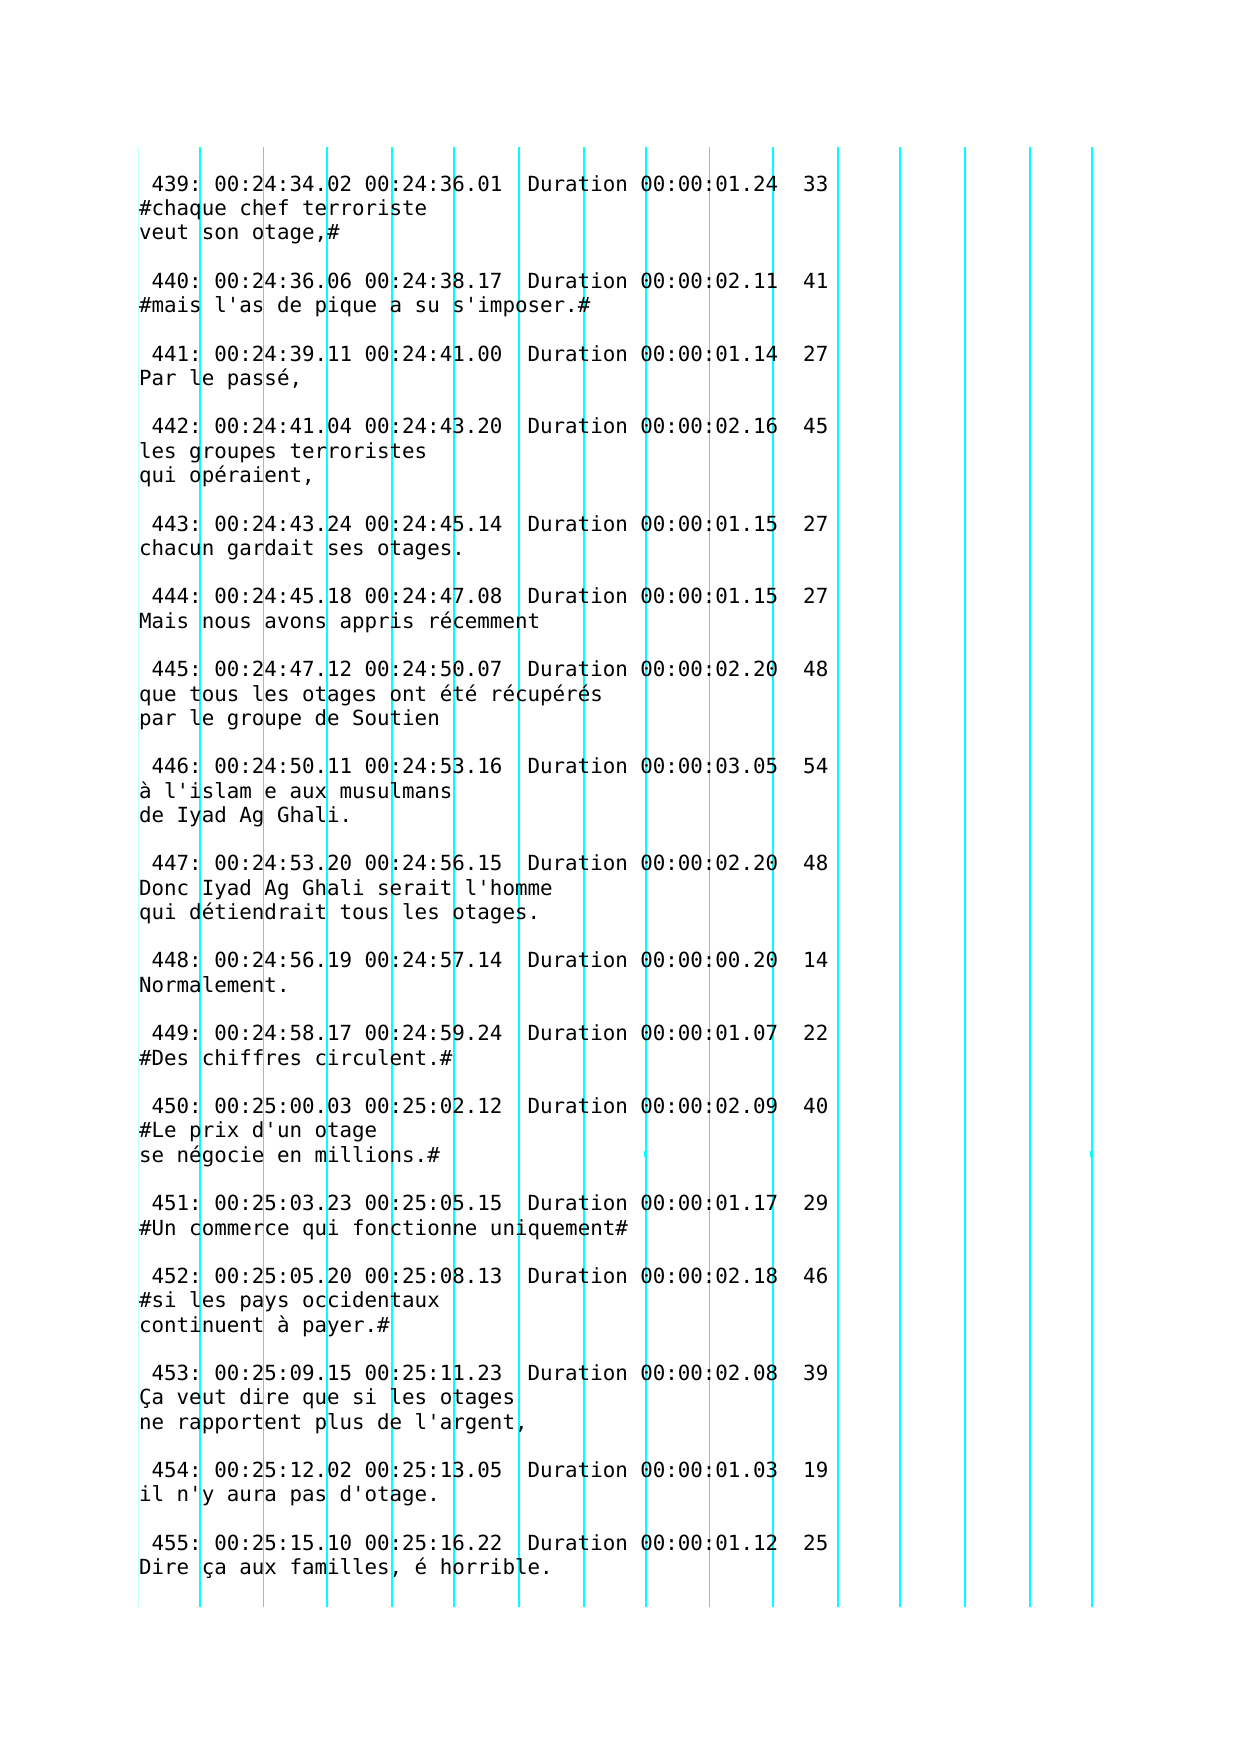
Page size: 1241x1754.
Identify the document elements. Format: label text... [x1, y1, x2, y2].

text 444: 00:24:45.18 00:24:47.08 Duration 00:00:01.15 27 [139, 584, 1101, 609]
text se négocie en millions.# [139, 1143, 1101, 1167]
text 454: 00:25:12.02 00:25:13.05 Duration 00:00:01.03 19 [139, 1458, 1101, 1482]
text 452: 00:25:05.20 00:25:08.13 Duration 00:00:02.18 46 [139, 1264, 1101, 1288]
text chacun gardait ses otages. [139, 536, 1101, 560]
text 451: 00:25:03.23 00:25:05.15 Duration 00:00:01.17 29 [139, 1191, 1101, 1216]
text 445: 00:24:47.12 00:24:50.07 Duration 00:00:02.20 48 [139, 657, 1101, 682]
text #Des chiffres circulent.# [139, 1046, 1101, 1070]
text les groupes terroristes [139, 439, 1101, 463]
text par le groupe de Soutien [139, 706, 1101, 730]
text 443: 00:24:43.24 00:24:45.14 Duration 00:00:01.15 27 [139, 512, 1101, 536]
text 453: 00:25:09.15 00:25:11.23 Duration 00:00:02.08 39 [139, 1361, 1101, 1385]
text 440: 00:24:36.06 00:24:38.17 Duration 00:00:02.11 41 [139, 269, 1101, 293]
text ne rapportent plus de l'argent, [139, 1410, 1101, 1434]
text 455: 00:25:15.10 00:25:16.22 Duration 00:00:01.12 25 [139, 1531, 1101, 1555]
text 442: 00:24:41.04 00:24:43.20 Duration 00:00:02.16 45 [139, 414, 1101, 439]
text 448: 00:24:56.19 00:24:57.14 Duration 00:00:00.20 14 [139, 948, 1101, 973]
text à l'islam e aux musulmans [139, 779, 1101, 803]
text il n'y aura pas d'otage. [139, 1482, 1101, 1507]
text Donc Iyad Ag Ghali serait l'homme [139, 876, 1101, 900]
text 439: 00:24:34.02 00:24:36.01 Duration 00:00:01.24 33 [139, 172, 1101, 196]
text Mais nous avons appris récemment [139, 609, 1101, 633]
text Par le passé, [139, 366, 1101, 390]
text veut son otage,# [139, 220, 1101, 245]
text #Un commerce qui fonctionne uniquement# [139, 1216, 1101, 1240]
text 447: 00:24:53.20 00:24:56.15 Duration 00:00:02.20 48 [139, 851, 1101, 876]
text #si les pays occidentaux [139, 1288, 1101, 1313]
text 441: 00:24:39.11 00:24:41.00 Duration 00:00:01.14 27 [139, 342, 1101, 366]
text 446: 00:24:50.11 00:24:53.16 Duration 00:00:03.05 54 [139, 754, 1101, 779]
text Dire ça aux familles, é horrible. [139, 1555, 1101, 1579]
picture [138, 147, 1102, 1607]
text 450: 00:25:00.03 00:25:02.12 Duration 00:00:02.09 40 [139, 1094, 1101, 1118]
text Normalement. [139, 973, 1101, 997]
text qui détiendrait tous les otages. [139, 900, 1101, 924]
text Ça veut dire que si les otages [139, 1385, 1101, 1410]
text #Le prix d'un otage [139, 1118, 1101, 1143]
text #chaque chef terroriste [139, 196, 1101, 220]
text de Iyad Ag Ghali. [139, 803, 1101, 827]
text qui opéraient, [139, 463, 1101, 487]
text continuent à payer.# [139, 1313, 1101, 1337]
text 449: 00:24:58.17 00:24:59.24 Duration 00:00:01.07 22 [139, 1021, 1101, 1046]
text que tous les otages ont été récupérés [139, 682, 1101, 706]
text #mais l'as de pique a su s'imposer.# [139, 293, 1101, 317]
